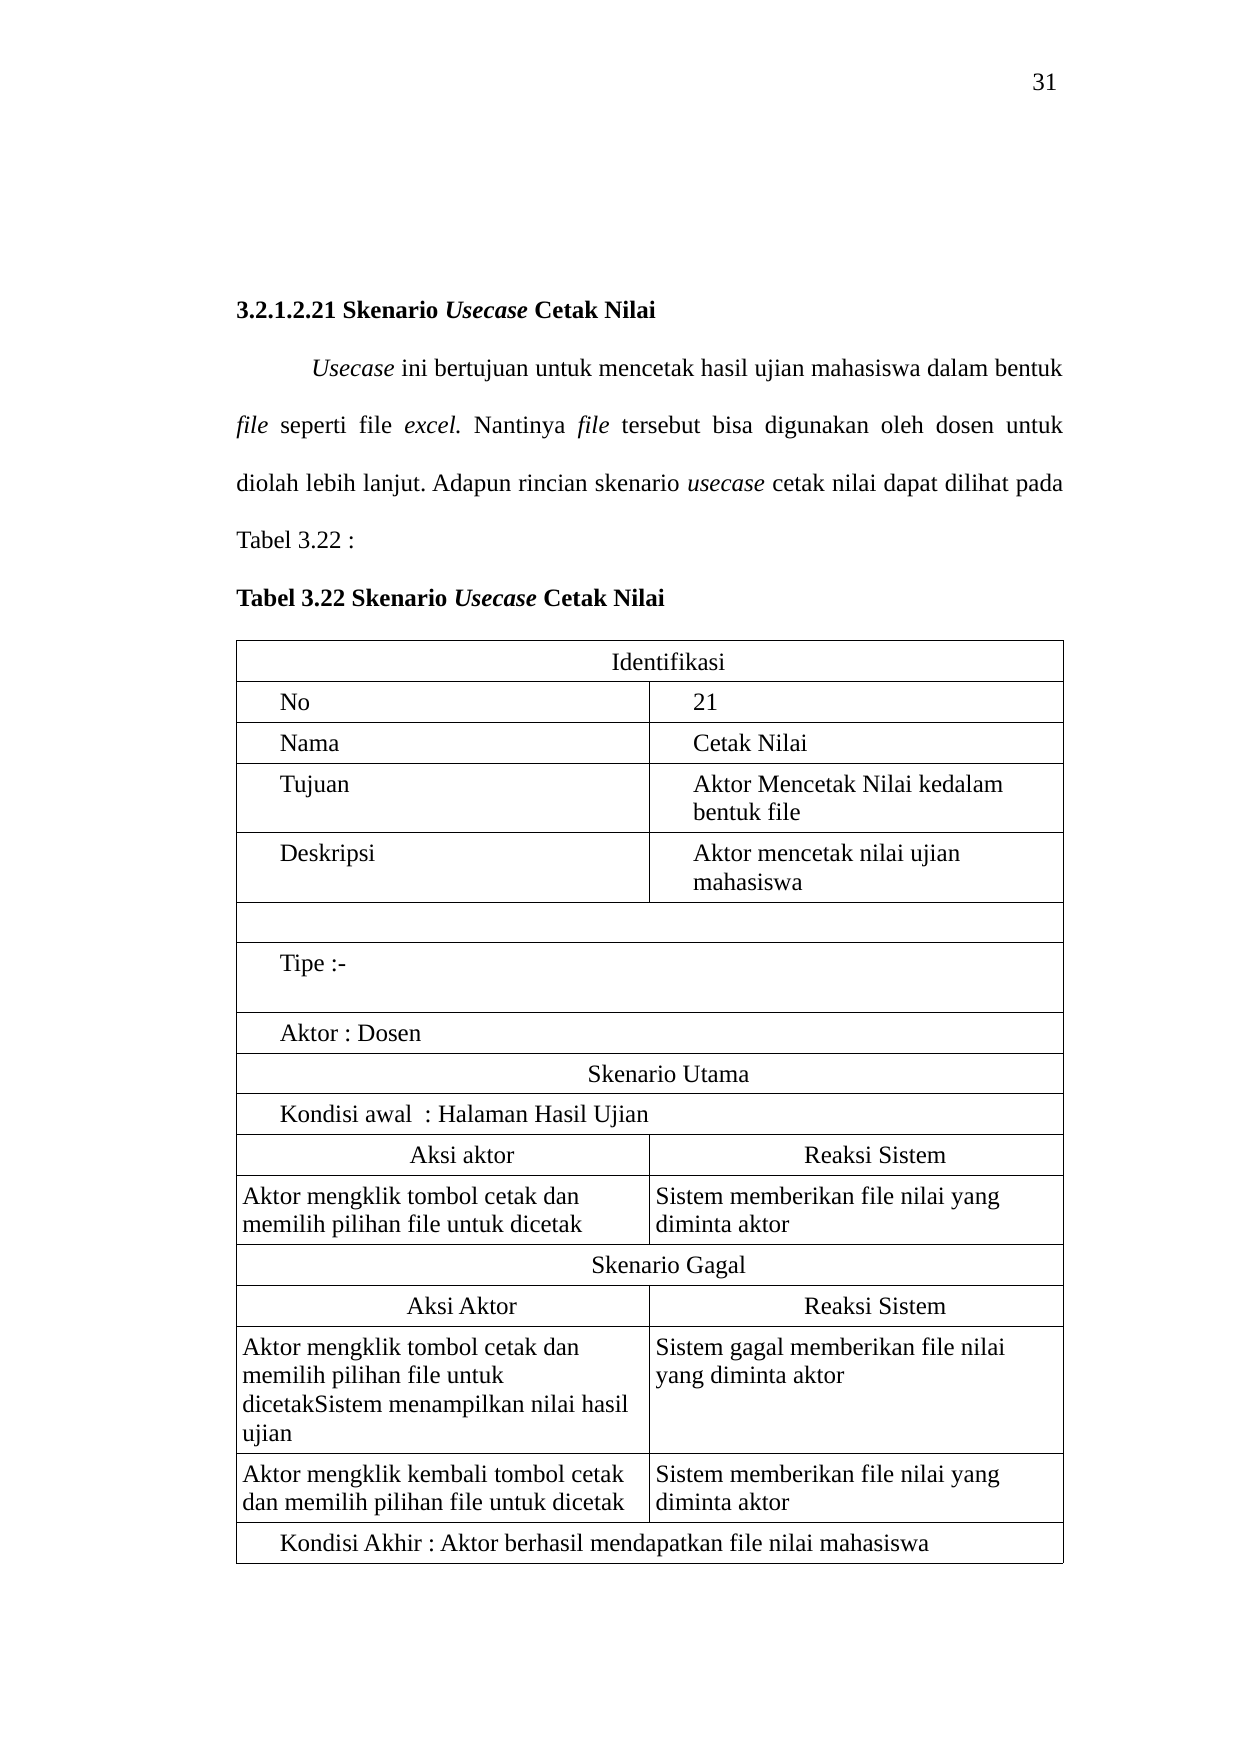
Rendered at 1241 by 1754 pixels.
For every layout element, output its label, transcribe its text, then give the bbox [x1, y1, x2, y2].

table_cell Aktor mengklik kembali tombol cetak dan memilih pilihan file untuk dicetak [237, 1454, 649, 1522]
text Tabel 3.22 Skenario Usecase Cetak Nilai [236, 583, 1063, 612]
table_cell Aktor Mencetak Nilai kedalam bentuk file [650, 764, 1063, 832]
table_header Identifikasi [237, 641, 1063, 681]
table_cell Reaksi Sistem [650, 1286, 1063, 1326]
table_cell Tipe :- [237, 943, 1063, 1012]
table_cell Nama [237, 723, 649, 762]
table_cell Reaksi Sistem [650, 1135, 1063, 1174]
table_cell Sistem memberikan file nilai yang diminta aktor [650, 1454, 1063, 1522]
table_cell Aksi Aktor [237, 1286, 649, 1326]
table_cell Skenario Gagal [237, 1245, 1063, 1285]
table_cell Aktor : Dosen [237, 1013, 1063, 1052]
table_cell Aktor mengklik tombol cetak dan memilih pilihan file untuk dicetakSistem menampilkan nilai hasil ujian [237, 1327, 649, 1452]
table_cell 21 [650, 682, 1063, 722]
table_cell No [237, 682, 649, 722]
table_cell [237, 903, 1063, 942]
table_cell Deskripsi [237, 833, 649, 901]
table_cell Aksi aktor [237, 1135, 649, 1174]
subtitle 3.2.1.2.21 Skenario Usecase Cetak Nilai [236, 295, 1063, 324]
table_cell Cetak Nilai [650, 723, 1063, 762]
table_cell Aktor mencetak nilai ujian mahasiswa [650, 833, 1063, 901]
table_cell Tujuan [237, 764, 649, 832]
table_cell Kondisi Akhir : Aktor berhasil mendapatkan file nilai mahasiswa [237, 1523, 1063, 1563]
table_cell Aktor mengklik tombol cetak dan memilih pilihan file untuk dicetak [237, 1176, 649, 1244]
table_cell Kondisi awal : Halaman Hasil Ujian [237, 1094, 1063, 1134]
table_cell Skenario Utama [237, 1054, 1063, 1093]
table_cell Sistem gagal memberikan file nilai yang diminta aktor [650, 1327, 1063, 1452]
table_cell Sistem memberikan file nilai yang diminta aktor [650, 1176, 1063, 1244]
text Usecase ini bertujuan untuk mencetak hasil ujian mahasiswa dalam bentuk file seperti file excel. Nantinya file tersebut bisa digunakan oleh dosen untuk diolah lebih lanjut. Adapun rincian skenario usecase cetak nilai dapat dilihat pada Tabel 3.22 : [236, 353, 1063, 554]
